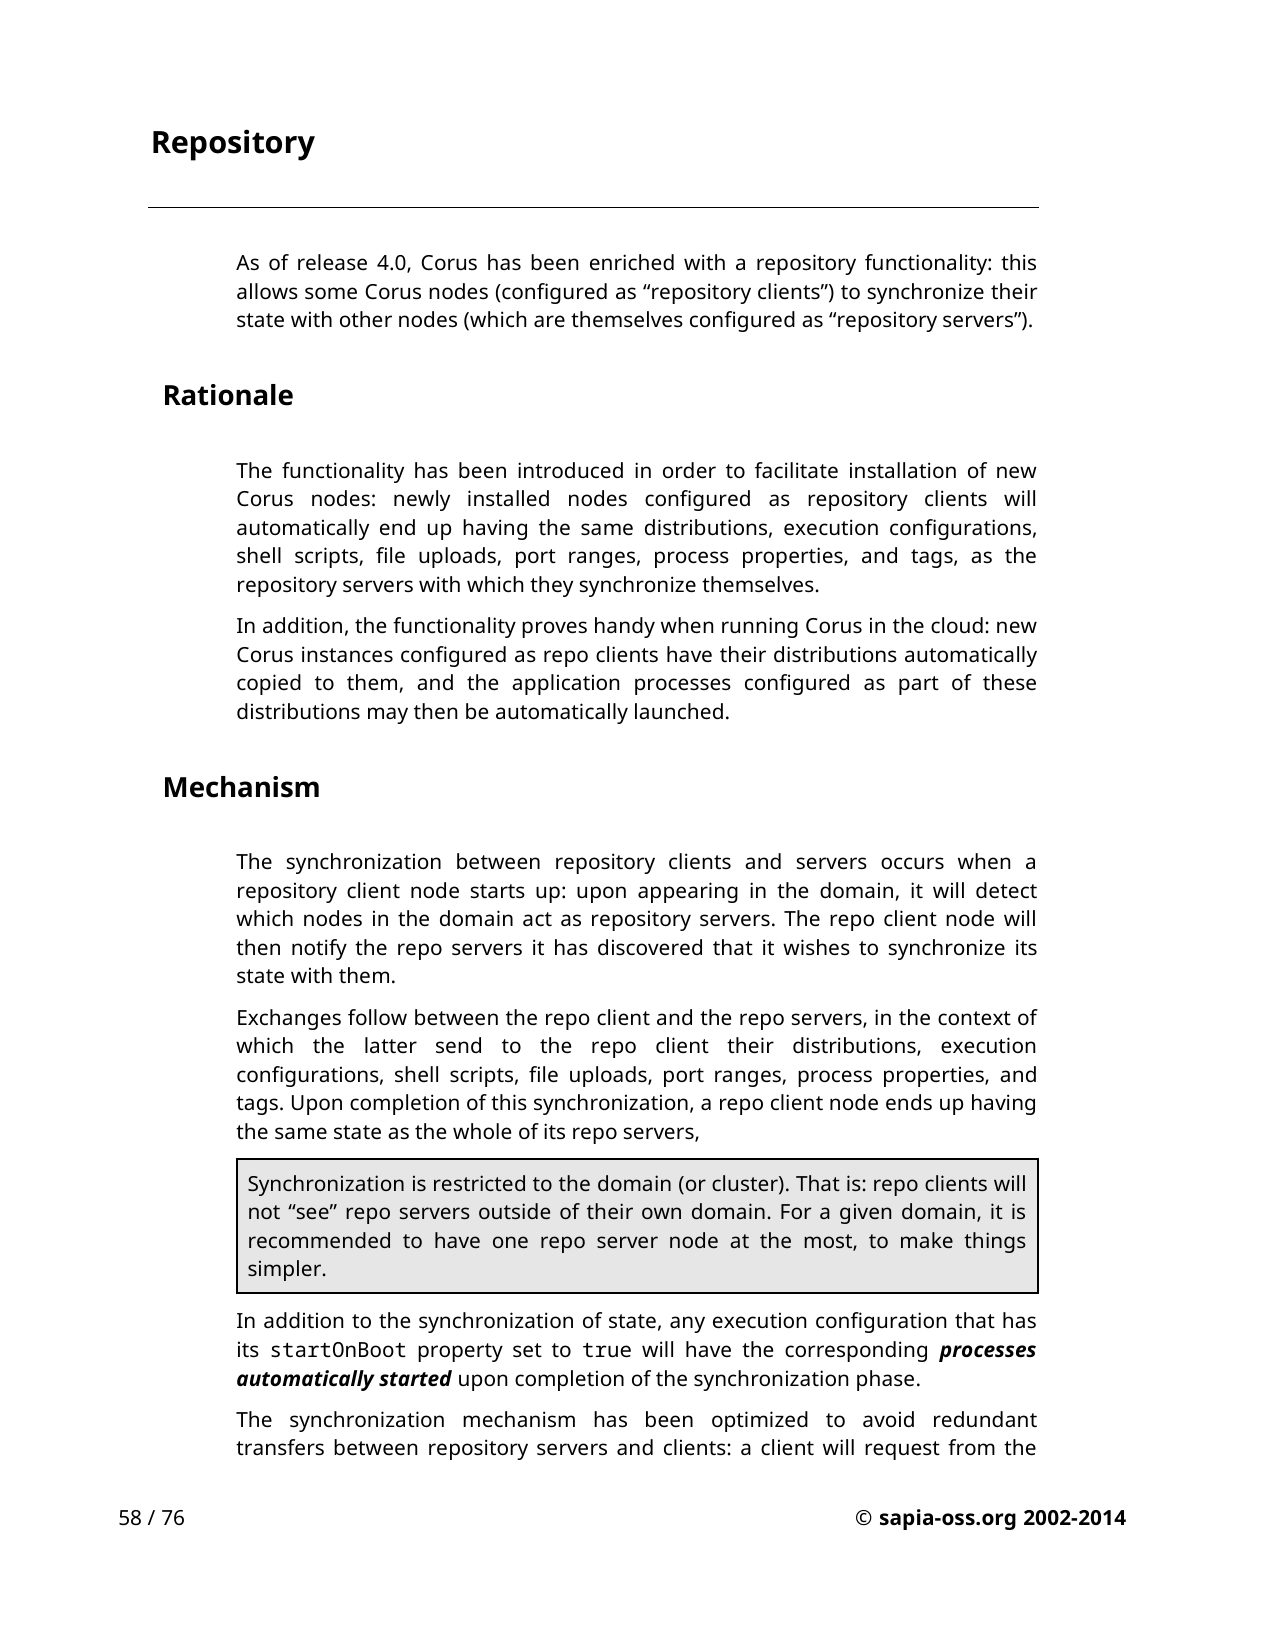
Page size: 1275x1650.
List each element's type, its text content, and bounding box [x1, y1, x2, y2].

text As of release 4.0, Corus has been enriched with a repository functionality: this allows some Corus nodes (configured as “repository clients”) to synchronize their state with other nodes (which are themselves configured as “repository servers”). [236, 248, 1039, 334]
text The synchronization mechanism has been optimized to avoid redundant transfers between repository servers and clients: a client will request from the [236, 1404, 1039, 1462]
subtitle Repository [148, 118, 1039, 207]
text The functionality has been introduced in order to facilitate installation of new Corus nodes: newly installed nodes configured as repository clients will automatically end up having the same distributions, execution configurations, shell scripts, file uploads, port ranges, process properties, and tags, as the repository servers with which they synchronize themselves. [236, 456, 1039, 598]
subtitle Mechanism [162, 768, 1039, 805]
text In addition, the functionality proves handy when running Corus in the cloud: new Corus instances configured as repo clients have their distributions automatically copied to them, and the application processes configured as part of these distributions may then be automatically launched. [236, 611, 1039, 725]
subtitle Rationale [162, 376, 1039, 414]
text Exchanges follow between the repo client and the repo servers, in the context of which the latter send to the repo client their distributions, execution configurations, shell scripts, file uploads, port ranges, process properties, and tags. Upon completion of this synchronization, a repo client node ends up having the same state as the whole of its repo servers, [236, 1002, 1039, 1145]
text The synchronization between repository clients and servers occurs when a repository client node starts up: upon appearing in the domain, it will detect which nodes in the domain act as repository servers. The repo client node will then notify the repo servers it has discovered that it wishes to synchronize its state with them. [236, 847, 1039, 990]
text In addition to the synchronization of state, any execution configuration that has its startOnBoot property set to true will have the corresponding processes automatically started upon completion of the synchronization phase. [236, 1306, 1039, 1392]
text Synchronization is restricted to the domain (or cluster). That is: repo clients will not “see” repo servers outside of their own domain. For a given domain, it is recommended to have one repo server node at the most, to make things simpler. [238, 1160, 1037, 1292]
